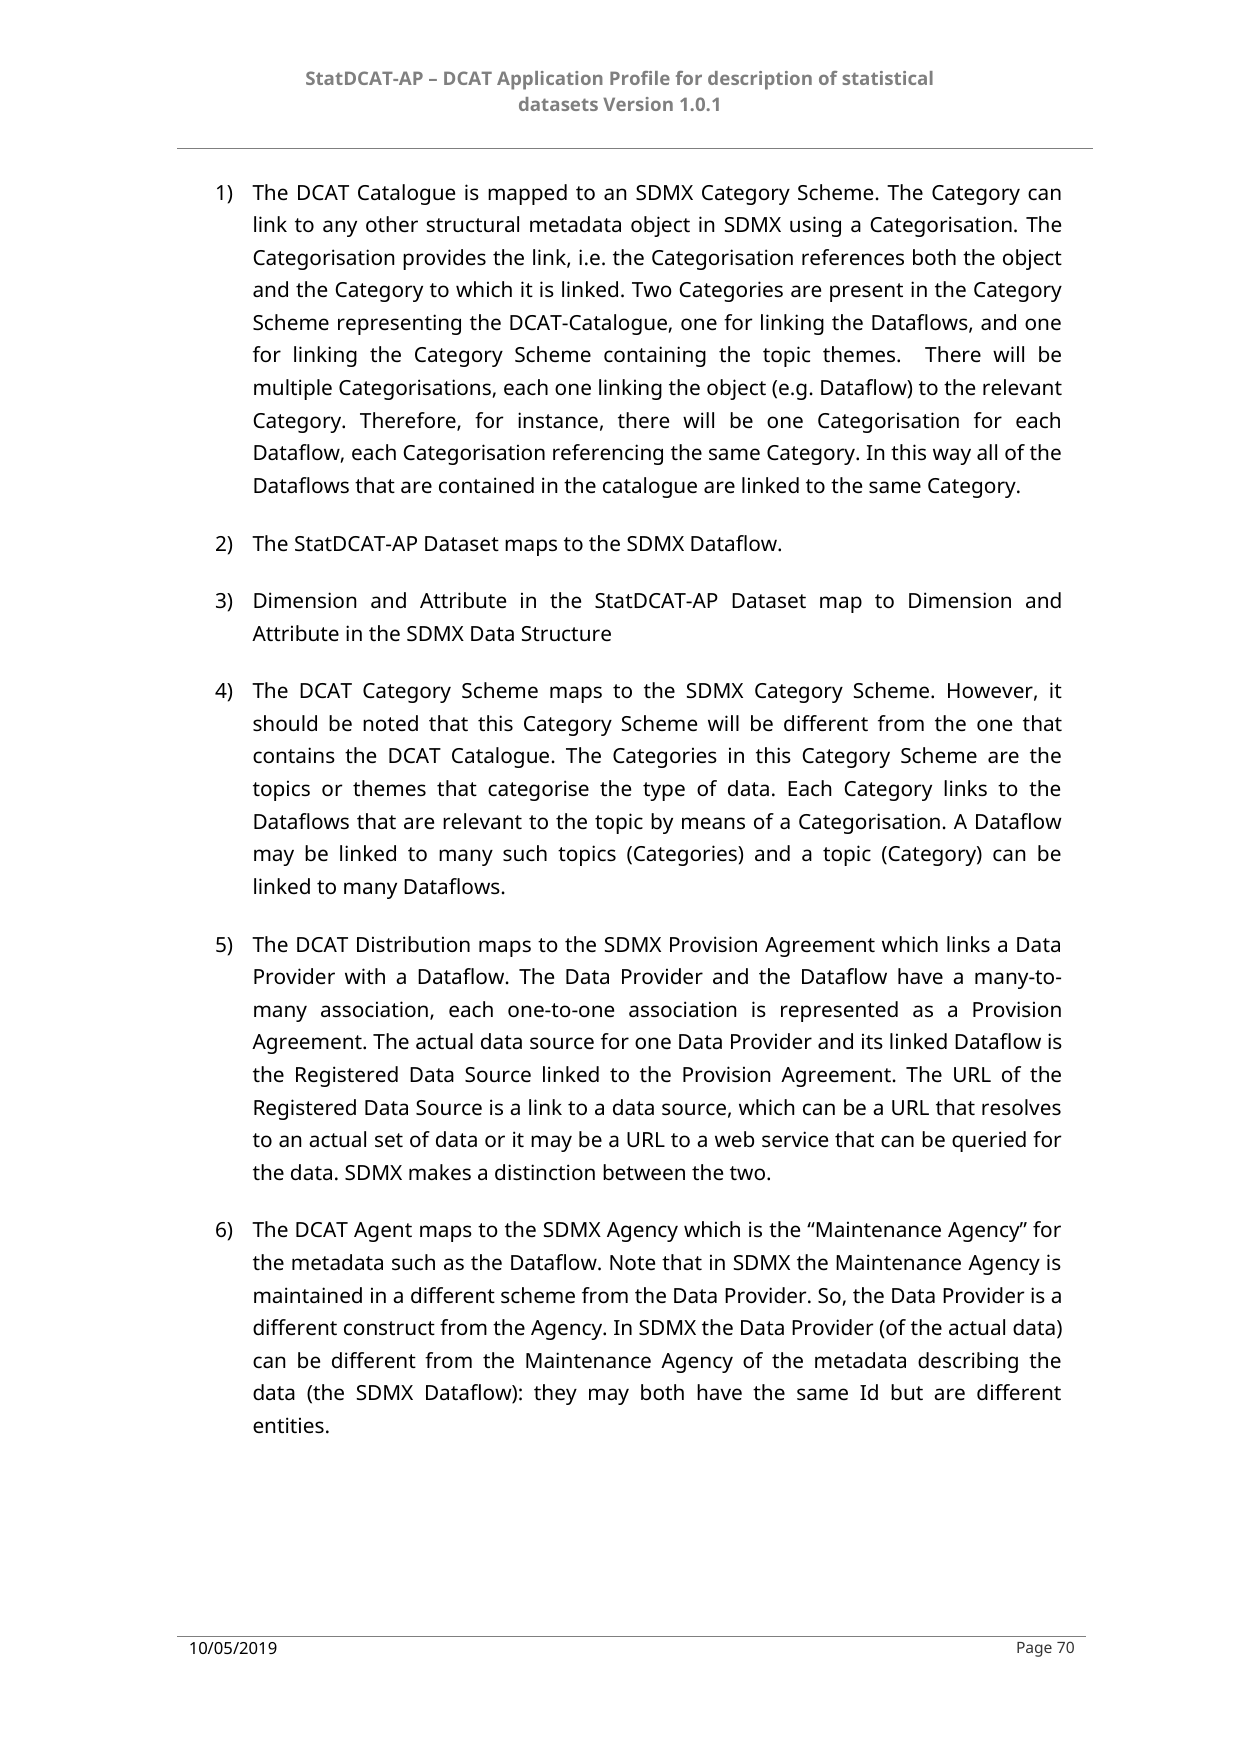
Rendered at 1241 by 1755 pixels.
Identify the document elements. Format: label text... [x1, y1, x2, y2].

list The DCAT Catalogue is mapped to an SDMX Category Scheme. The Category can link to any other structural metadata object in SDMX using a Categorisation. The Categorisation provides the link, i.e. the Categorisation references both the object and the Category to which it is linked. Two Categories are present in the Category Scheme representing the DCAT-Catalogue, one for linking the Dataflows, and one for linking the Category Scheme containing the topic themes. There will be multiple Categorisations, each one linking the object (e.g. Dataflow) to the relevant Category. Therefore, for instance, there will be one Categorisation for each Dataflow, each Categorisation referencing the same Category. In this way all of the Dataflows that are contained in the catalogue are linked to the same Category. [215, 178, 1063, 499]
list The StatDCAT-AP Dataset maps to the SDMX Dataflow. [215, 529, 1063, 557]
list The DCAT Agent maps to the SDMX Agency which is the “Maintenance Agency” for the metadata such as the Dataflow. Note that in SDMX the Maintenance Agency is maintained in a different scheme from the Data Provider. So, the Data Provider is a different construct from the Agency. In SDMX the Data Provider (of the actual data) can be different from the Maintenance Agency of the metadata describing the data (the SDMX Dataflow): they may both have the same Id but are different entities. [215, 1216, 1063, 1439]
list The DCAT Distribution maps to the SDMX Provision Agreement which links a Data Provider with a Dataflow. The Data Provider and the Dataflow have a many-to- many association, each one-to-one association is represented as a Provision Agreement. The actual data source for one Data Provider and its linked Dataflow is the Registered Data Source linked to the Provision Agreement. The URL of the Registered Data Source is a link to a data source, which can be a URL that resolves to an actual set of data or it may be a URL to a web service that can be queried for the data. SDMX makes a distinction between the two. [215, 930, 1063, 1186]
list Dimension and Attribute in the StatDCAT-AP Dataset map to Dimension and Attribute in the SDMX Data Structure [215, 586, 1063, 647]
list The DCAT Category Scheme maps to the SDMX Category Scheme. However, it should be noted that this Category Scheme will be different from the one that contains the DCAT Catalogue. The Categories in this Category Scheme are the topics or themes that categorise the type of data. Each Category links to the Dataflows that are relevant to the topic by means of a Categorisation. A Dataflow may be linked to many such topics (Categories) and a topic (Category) can be linked to many Dataflows. [215, 676, 1063, 901]
